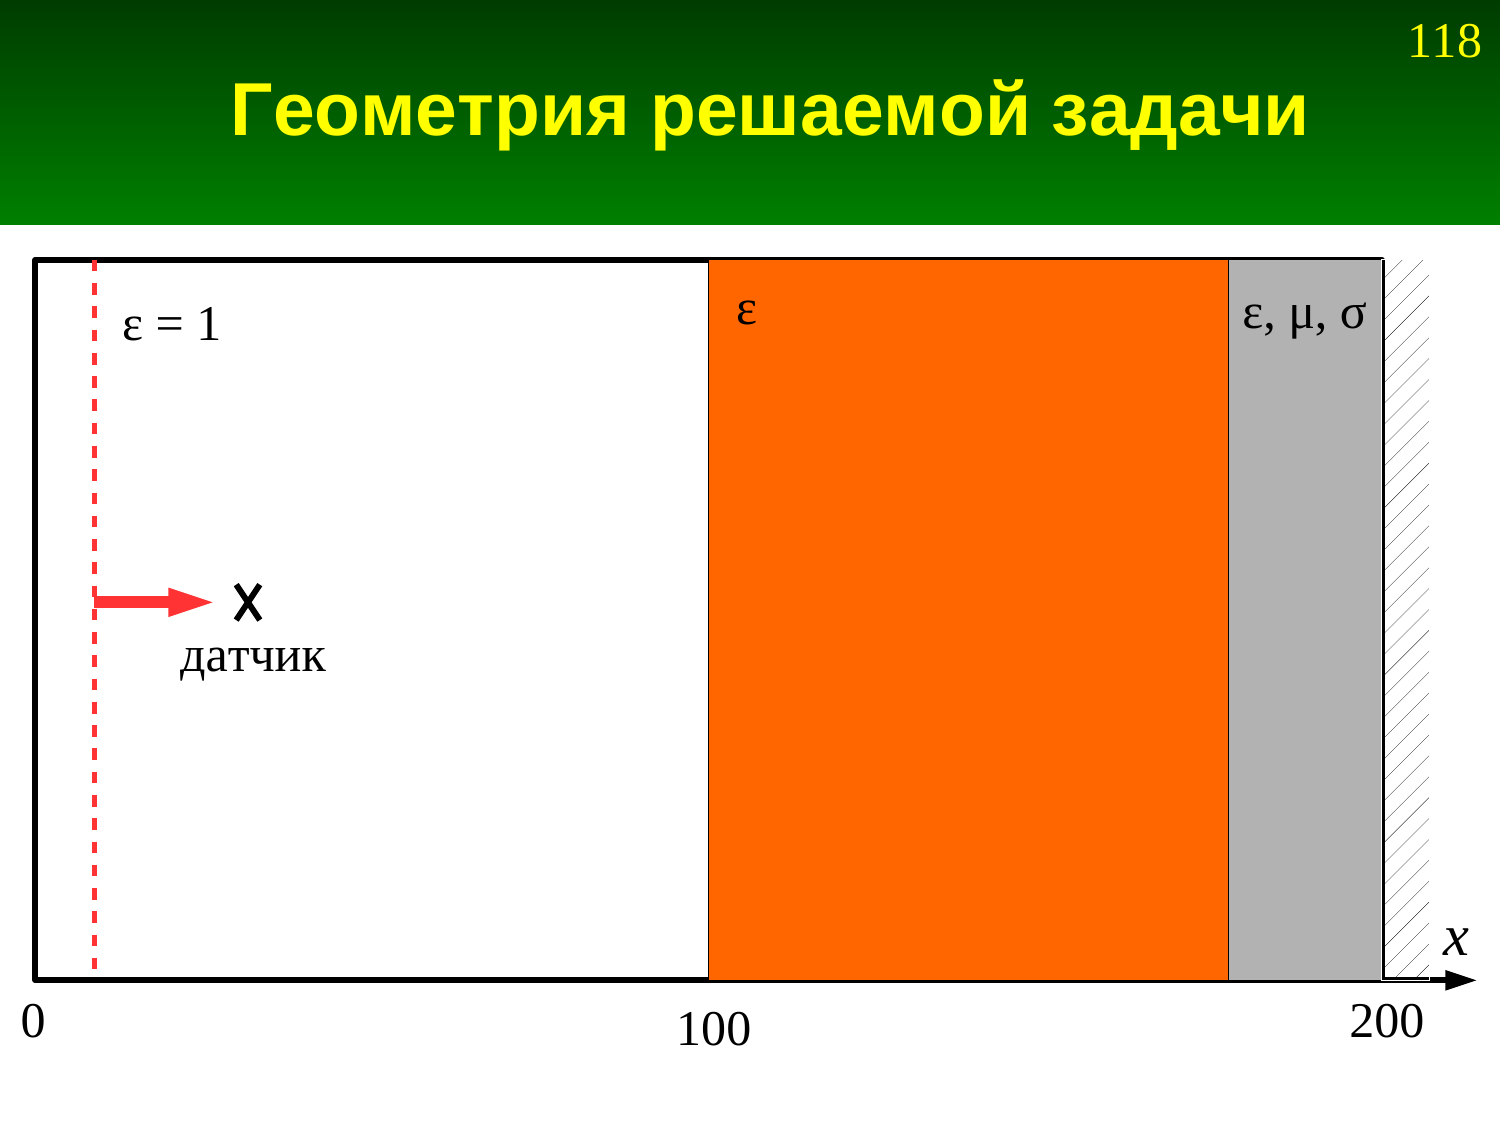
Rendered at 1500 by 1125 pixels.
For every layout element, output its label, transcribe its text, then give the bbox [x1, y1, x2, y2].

text_box x [1430, 889, 1485, 975]
text_box 100 [661, 988, 767, 1063]
text_box [35, 259, 1430, 981]
text_box ε = 1 [107, 283, 237, 359]
title Геометрия решаемой задачи [100, 7, 1441, 204]
text_box 200 [1334, 980, 1440, 1056]
text_box ε, μ, σ [1227, 271, 1381, 347]
text_box датчик [165, 614, 340, 689]
text_box 0 [5, 980, 61, 1056]
text_box ε [721, 267, 851, 343]
